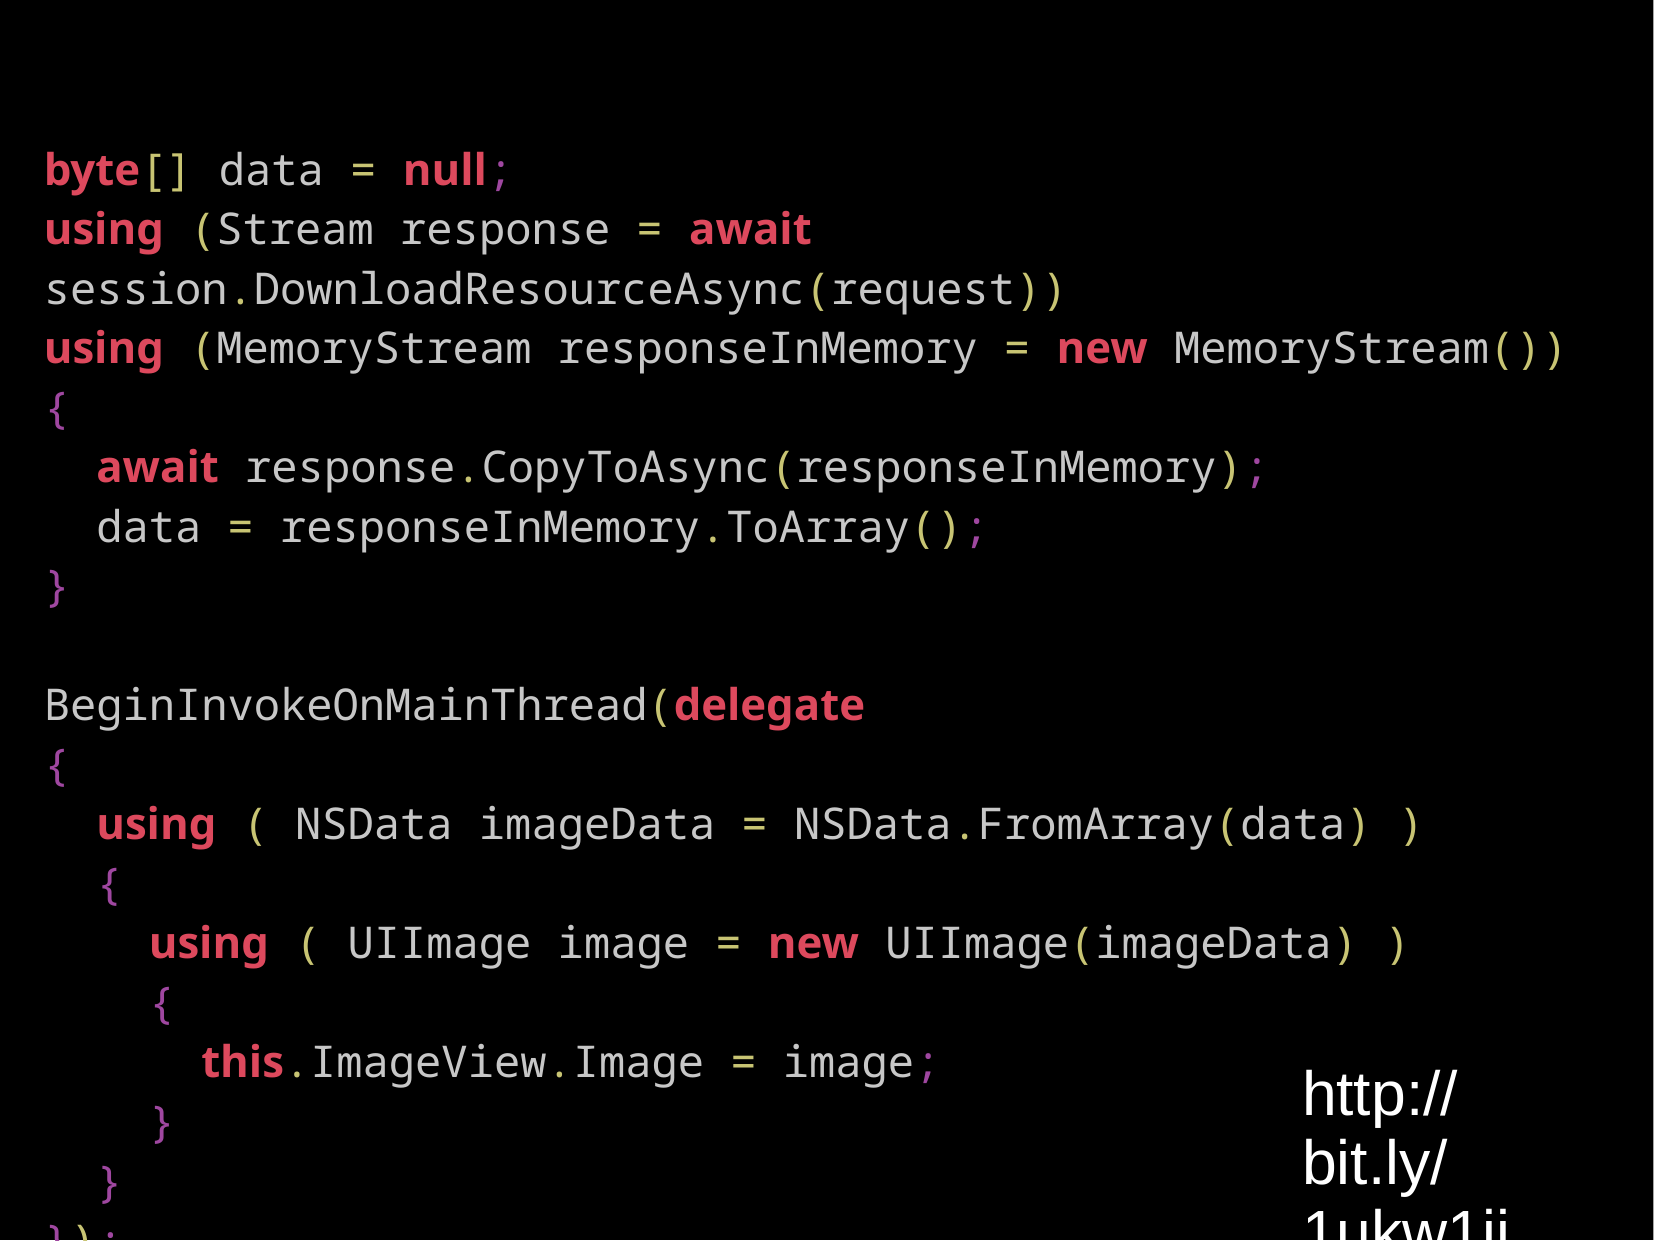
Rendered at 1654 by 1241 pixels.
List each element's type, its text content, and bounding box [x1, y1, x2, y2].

text_box http://bit.ly/1ukw1ii [1287, 1051, 1624, 1206]
text_box byte[] data = null; using (Stream response = await session.DownloadResourceAsync(request)) using (MemoryStream responseInMemory = new MemoryStream()) { await response.CopyToAsync(responseInMemory); data = responseInMemory.ToArray(); } BeginInvokeOnMainThread(delegate { using ( NSData imageData = NSData.FromArray(data) ) { using ( UIImage image = new UIImage(imageData) ) { this.ImageView.Image = image; } } }); [28, 130, 1630, 1075]
